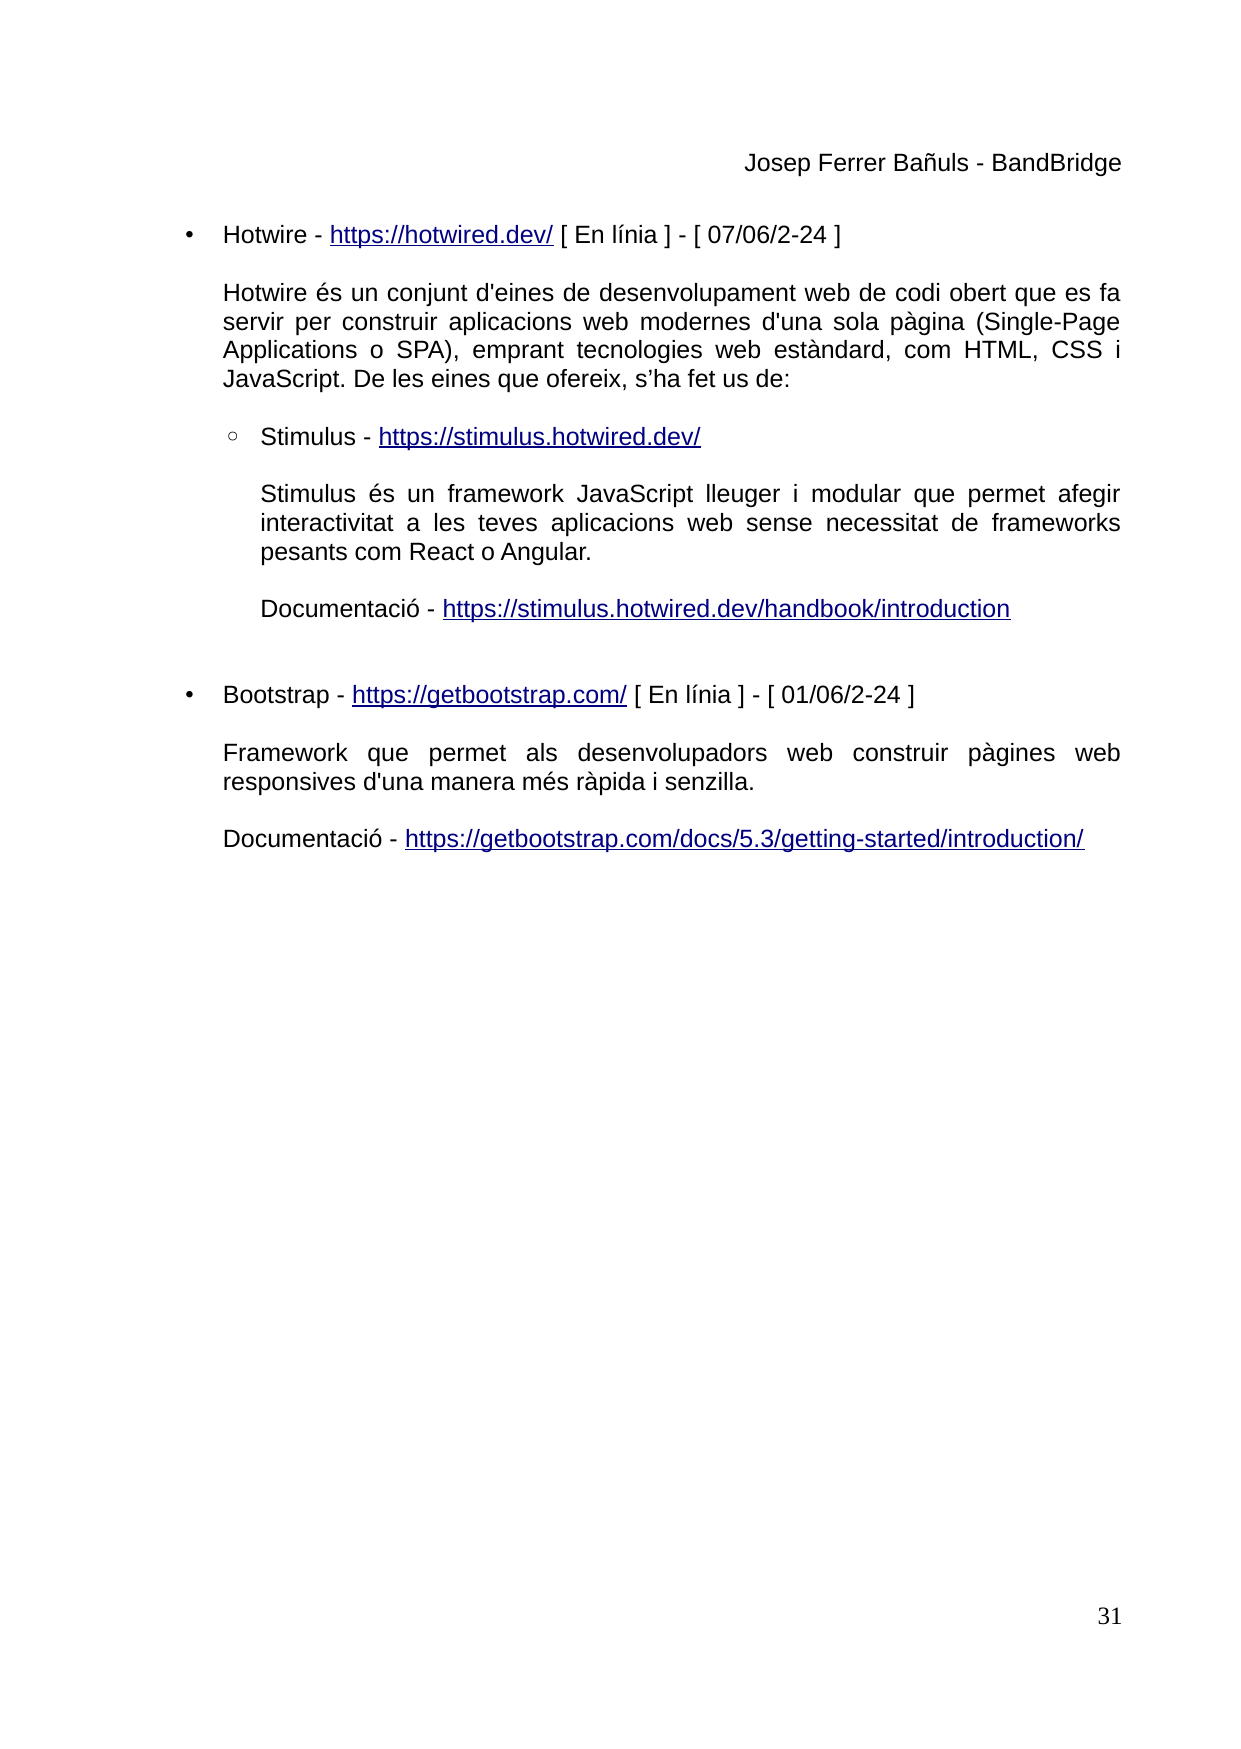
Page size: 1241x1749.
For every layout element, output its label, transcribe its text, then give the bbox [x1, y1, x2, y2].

list Framework que permet als desenvolupadors web construir pàgines web responsives d'una manera més ràpida i senzilla. [185, 738, 1122, 796]
list Documentació - https://stimulus.hotwired.dev/handbook/introduction [223, 594, 1122, 623]
list Stimulus és un framework JavaScript lleuger i modular que permet afegir interactivitat a les teves aplicacions web sense necessitat de frameworks pesants com React o Angular. [223, 479, 1122, 565]
list Hotwire és un conjunt d'eines de desenvolupament web de codi obert que es fa servir per construir aplicacions web modernes d'una sola pàgina (Single-Page Applications o SPA), emprant tecnologies web estàndard, com HTML, CSS i JavaScript. De les eines que ofereix, s’ha fet us de: [185, 278, 1122, 393]
list Hotwire - https://hotwired.dev/ [ En línia ] - [ 07/06/2-24 ] [185, 220, 1122, 249]
list Documentació - https://getbootstrap.com/docs/5.3/getting-started/introduction/ [185, 824, 1122, 853]
list Bootstrap - https://getbootstrap.com/ [ En línia ] - [ 01/06/2-24 ] [185, 680, 1122, 709]
list Stimulus - https://stimulus.hotwired.dev/ [223, 422, 1122, 450]
